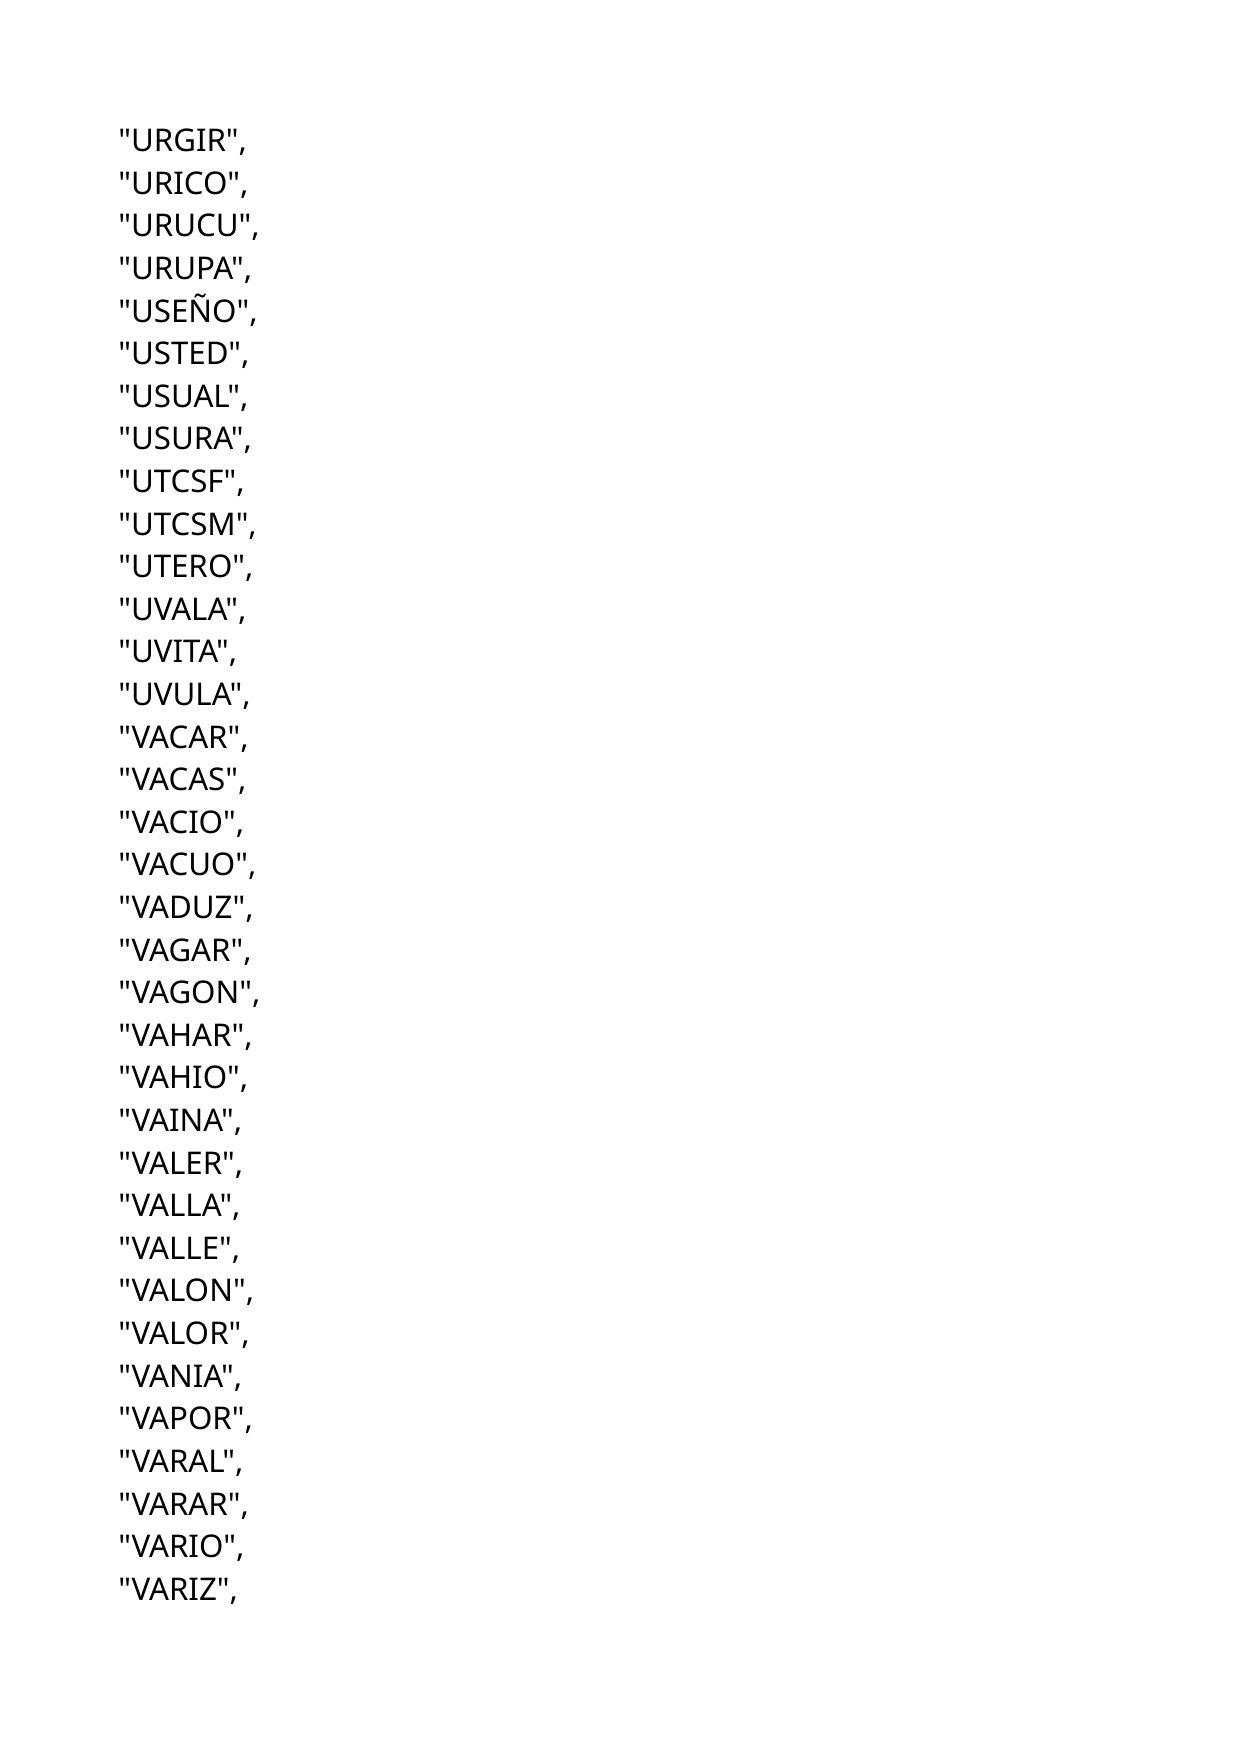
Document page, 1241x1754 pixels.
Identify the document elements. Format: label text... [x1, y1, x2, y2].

text "VACAR", [118, 714, 1122, 757]
text "VAHIO", [118, 1055, 1122, 1098]
text "UVITA", [118, 629, 1122, 672]
text "UTCSM", [118, 502, 1122, 544]
text "URGIR", [118, 118, 1122, 161]
text "VARIZ", [118, 1567, 1122, 1609]
text "URUCU", [118, 203, 1122, 246]
text "VARAL", [118, 1439, 1122, 1481]
text "VARIO", [118, 1524, 1122, 1567]
text "USURA", [118, 416, 1122, 459]
text "VALON", [118, 1268, 1122, 1311]
text "UTERO", [118, 544, 1122, 587]
text "VAGON", [118, 970, 1122, 1013]
text "VALOR", [118, 1311, 1122, 1354]
text "VALLA", [118, 1183, 1122, 1226]
text "VAINA", [118, 1098, 1122, 1141]
text "VACIO", [118, 800, 1122, 842]
text "USEÑO", [118, 288, 1122, 331]
text "URICO", [118, 161, 1122, 203]
text "VALLE", [118, 1226, 1122, 1268]
text "UVULA", [118, 672, 1122, 714]
text "VANIA", [118, 1354, 1122, 1396]
text "VAPOR", [118, 1396, 1122, 1439]
text "VARAR", [118, 1481, 1122, 1524]
text "UTCSF", [118, 459, 1122, 502]
text "USTED", [118, 331, 1122, 374]
text "VAHAR", [118, 1013, 1122, 1055]
text "VALER", [118, 1141, 1122, 1183]
text "USUAL", [118, 374, 1122, 416]
text "VAGAR", [118, 928, 1122, 970]
text "URUPA", [118, 246, 1122, 288]
text "VACUO", [118, 842, 1122, 885]
text "VADUZ", [118, 885, 1122, 928]
text "UVALA", [118, 587, 1122, 629]
text "VACAS", [118, 757, 1122, 800]
